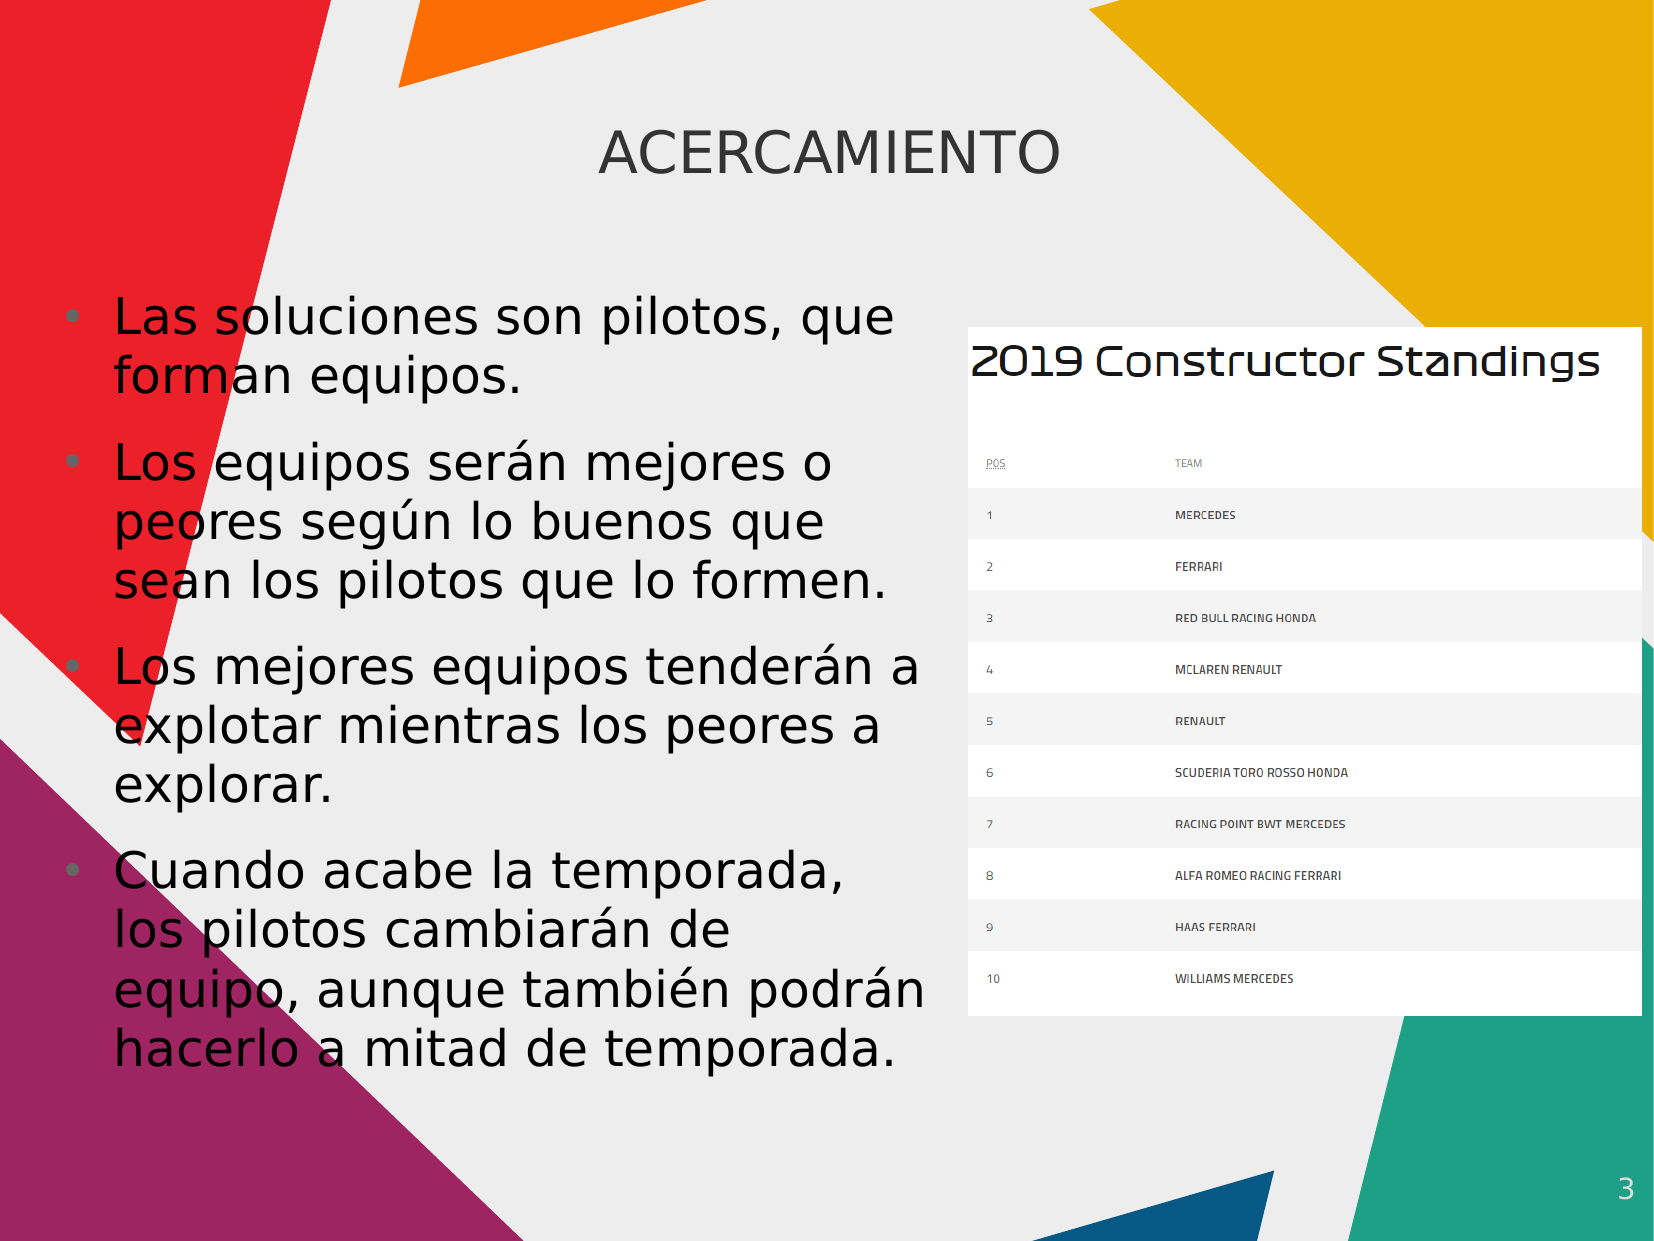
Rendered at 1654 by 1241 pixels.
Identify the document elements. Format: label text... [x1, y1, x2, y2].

title ACERCAMIENTO [289, 49, 1372, 257]
picture [968, 327, 1642, 1016]
list Las soluciones son pilotos, que forman equipos. Los equipos serán mejores o peores según lo buenos que sean los pilotos que lo formen. Los mejores equipos tenderán a explotar mientras los peores a explorar. Cuando acabe la temporada, los pilotos cambiarán de equipo, aunque también podrán hacerlo a mitad de temporada. [47, 287, 934, 1087]
